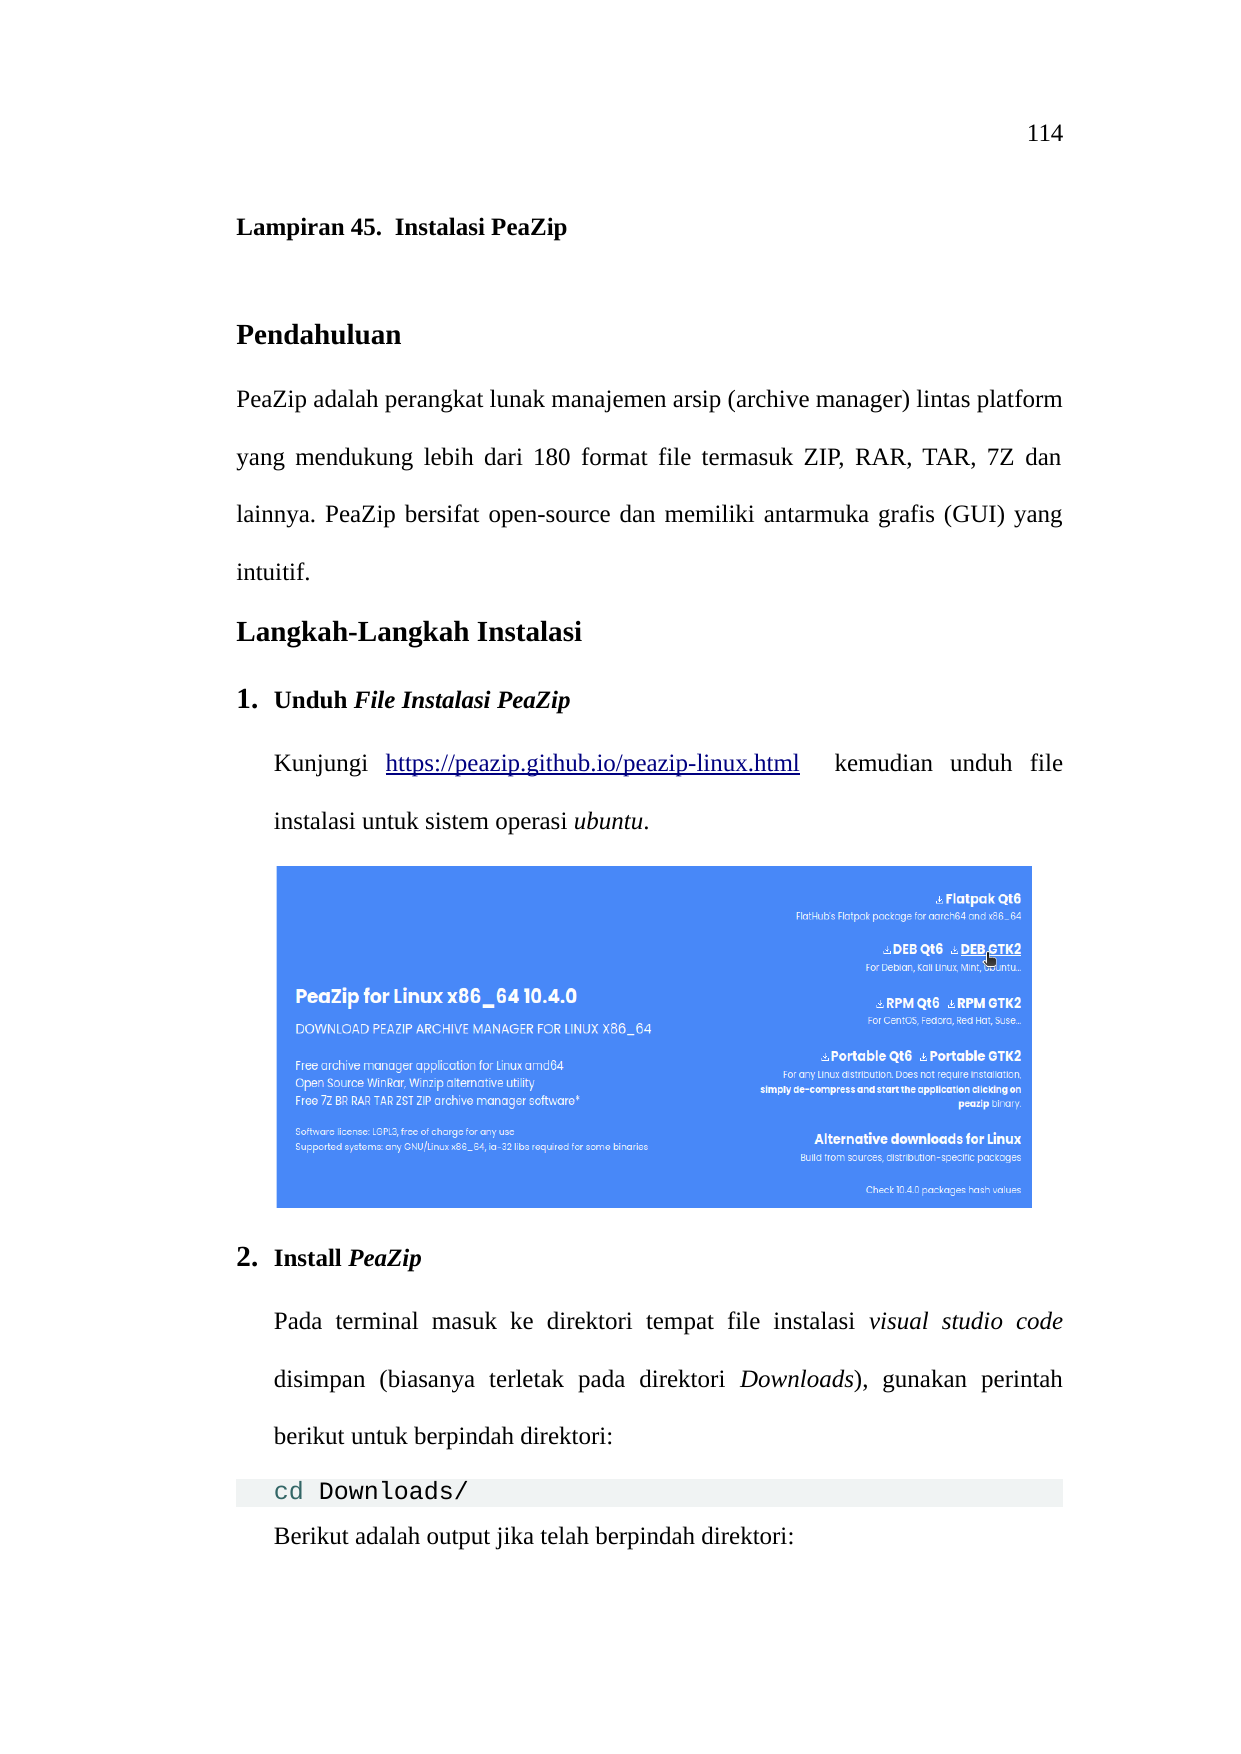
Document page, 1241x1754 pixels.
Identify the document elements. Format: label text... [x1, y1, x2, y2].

list cd Downloads/ [236, 1479, 1063, 1507]
picture [276, 866, 1032, 1208]
list Kunjungi https://peazip.github.io/peazip-linux.html kemudian unduh file instalasi untuk sistem operasi ubuntu. [236, 748, 1063, 835]
list Instalasi PeaZip [236, 212, 1063, 241]
text PeaZip adalah perangkat lunak manajemen arsip (archive manager) lintas platform yang mendukung lebih dari 180 format file termasuk ZIP, RAR, TAR, 7Z dan lainnya. PeaZip bersifat open-source dan memiliki antarmuka grafis (GUI) yang intuitif. [236, 384, 1063, 586]
list Install PeaZip [236, 1239, 1063, 1273]
list Unduh File Instalasi PeaZip [236, 681, 1063, 715]
text Langkah-Langkah Instalasi [236, 614, 1063, 648]
list Berikut adalah output jika telah berpindah direktori: [236, 1521, 1063, 1550]
text Pendahuluan [236, 317, 1063, 351]
list Pada terminal masuk ke direktori tempat file instalasi visual studio code disimpan (biasanya terletak pada direktori Downloads), gunakan perintah berikut untuk berpindah direktori: [236, 1306, 1063, 1450]
